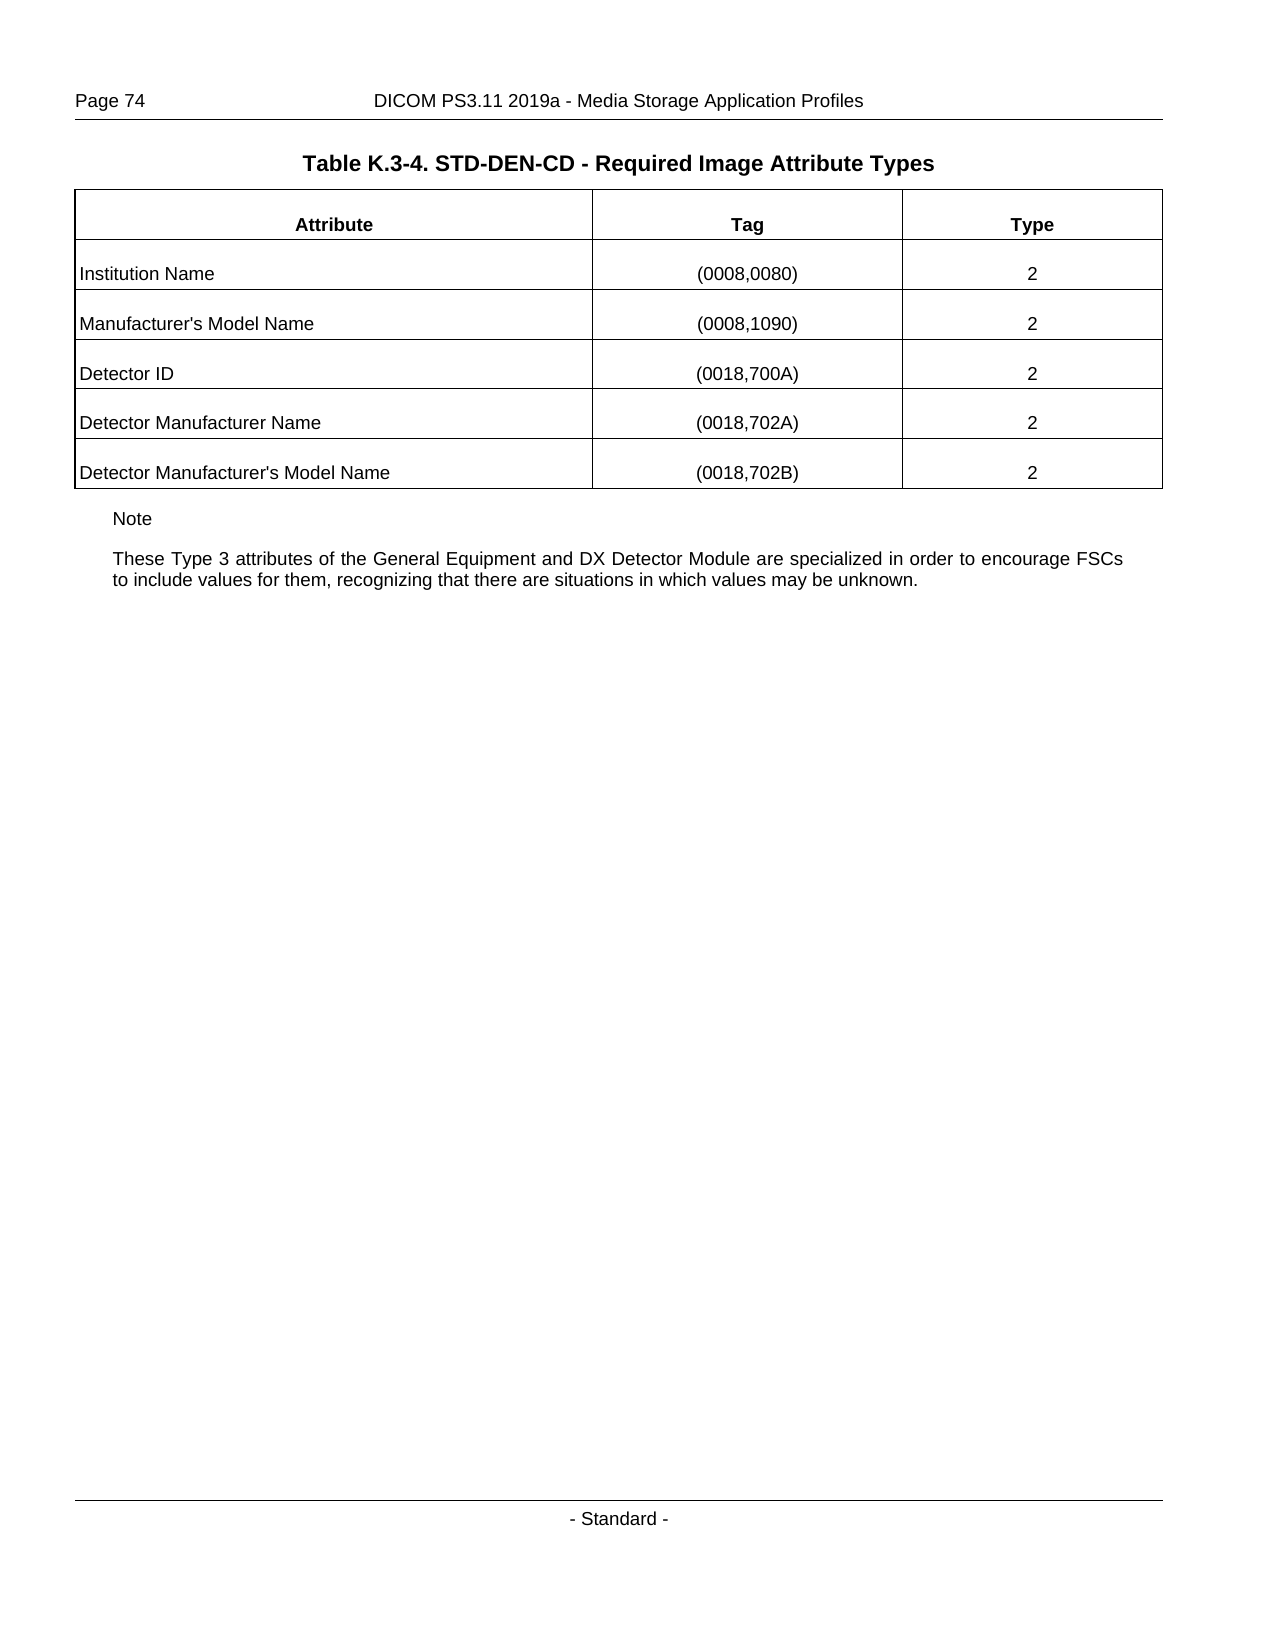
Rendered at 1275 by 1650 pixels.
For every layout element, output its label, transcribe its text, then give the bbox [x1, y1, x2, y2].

table_cell Detector ID [76, 340, 592, 388]
text These Type 3 attributes of the General Equipment and DX Detector Module are specialized in order to encourage FSCs to include values for them, recognizing that there are situations in which values may be unknown. [112, 548, 1125, 591]
table_cell (0018,702A) [593, 389, 902, 438]
table_cell (0018,702B) [593, 439, 902, 487]
table_cell Detector Manufacturer's Model Name [76, 439, 592, 487]
table_cell Institution Name [76, 240, 592, 289]
table_cell Manufacturer's Model Name [76, 290, 592, 338]
table_cell (0008,0080) [593, 240, 902, 289]
text Note [112, 507, 1125, 529]
table_cell Detector Manufacturer Name [76, 389, 592, 438]
table_cell 2 [903, 290, 1162, 338]
table_cell (0018,700A) [593, 340, 902, 388]
table_cell (0008,1090) [593, 290, 902, 338]
table_cell 2 [903, 340, 1162, 388]
table_header Attribute [76, 190, 592, 239]
table_cell 2 [903, 240, 1162, 289]
table_cell 2 [903, 389, 1162, 438]
table_header Type [903, 190, 1162, 239]
table_header Tag [593, 190, 902, 239]
text Table K.3-4. STD-DEN-CD - Required Image Attribute Types [75, 150, 1162, 176]
table_cell 2 [903, 439, 1162, 487]
